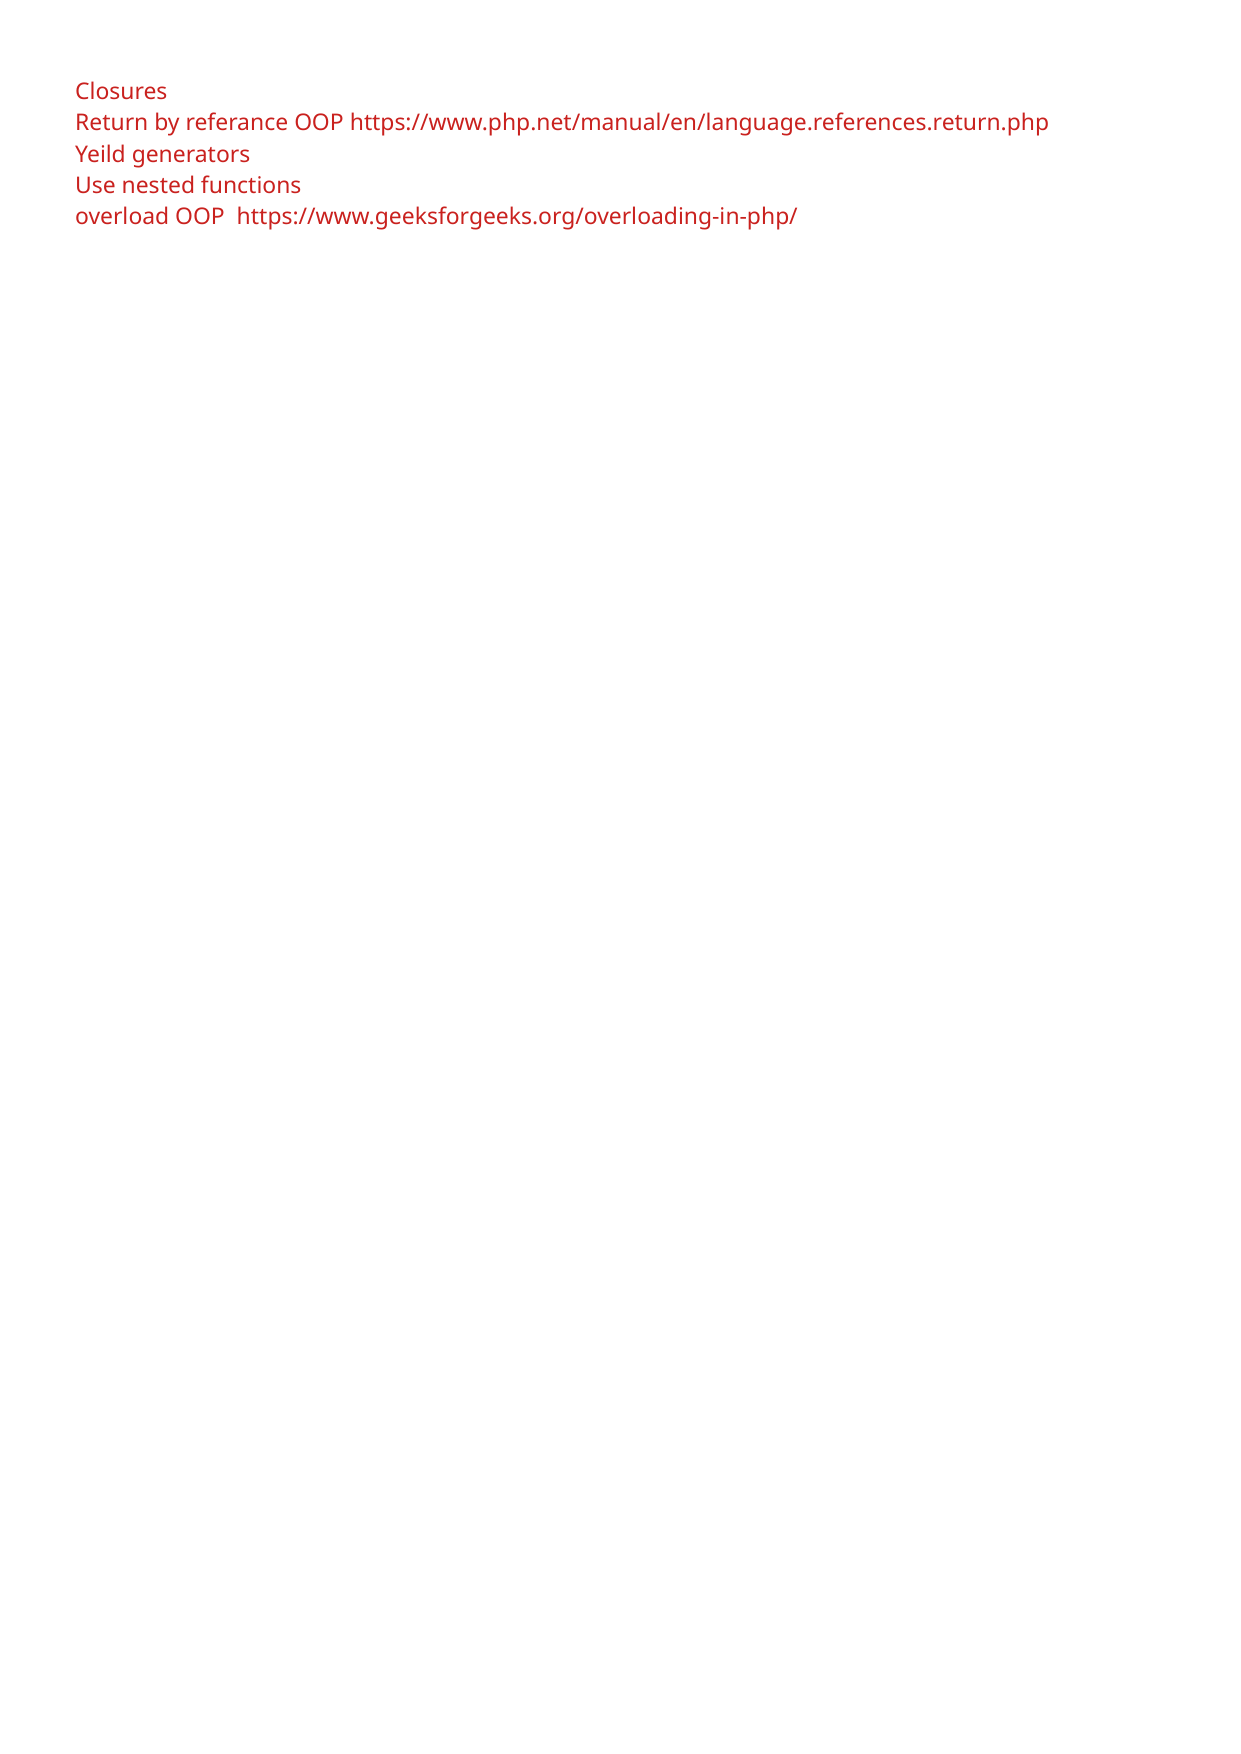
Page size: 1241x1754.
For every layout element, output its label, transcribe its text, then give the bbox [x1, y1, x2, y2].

text Return by referance OOP https://www.php.net/manual/en/language.references.return.php [75, 106, 1166, 137]
text overload OOP https://www.geeksforgeeks.org/overloading-in-php/ [75, 200, 1166, 231]
text Closures [75, 75, 1166, 106]
text Yeild generators [75, 137, 1166, 169]
text Use nested functions [75, 169, 1166, 200]
